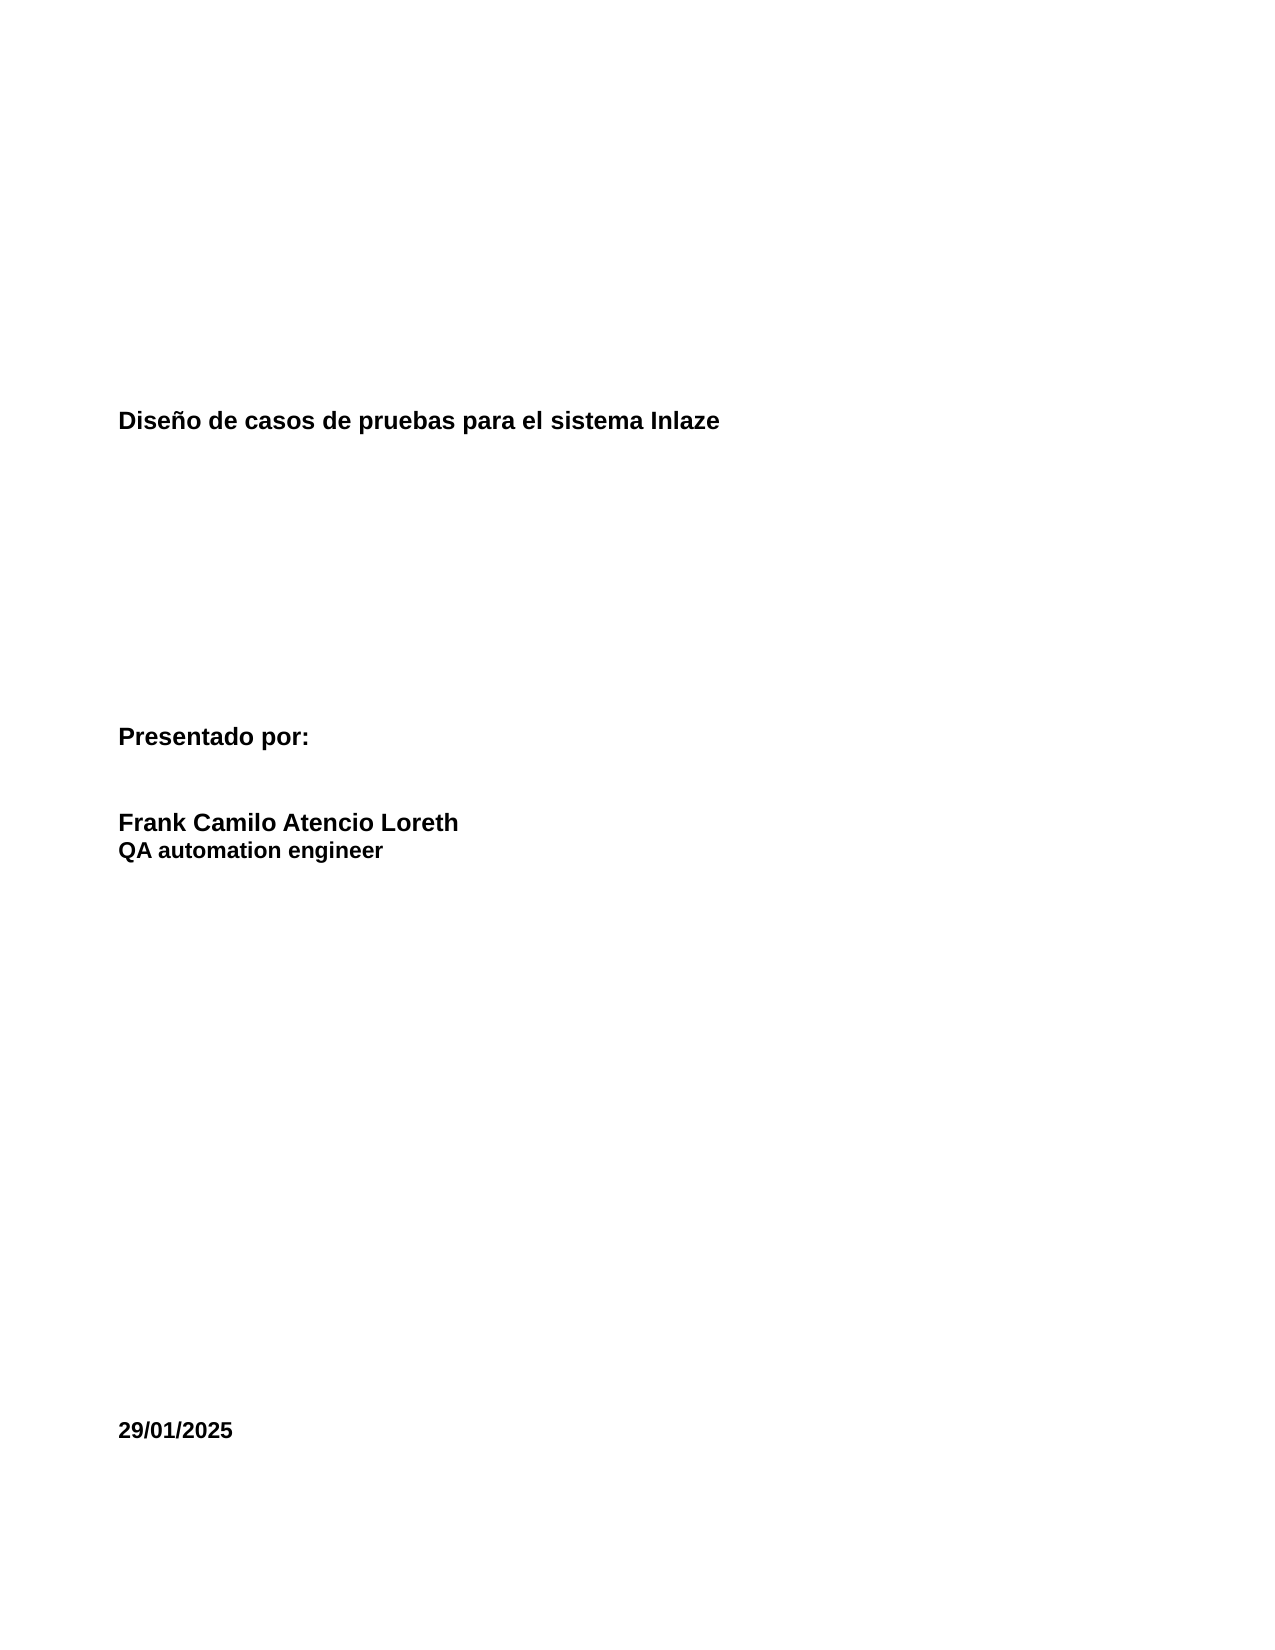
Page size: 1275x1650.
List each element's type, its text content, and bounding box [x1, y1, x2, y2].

text QA automation engineer [118, 837, 1157, 863]
text Presentado por: [118, 722, 1157, 751]
text Diseño de casos de pruebas para el sistema Inlaze [118, 406, 1157, 434]
text Frank Camilo Atencio Loreth [118, 808, 1157, 837]
text 29/01/2025 [118, 1417, 1157, 1443]
